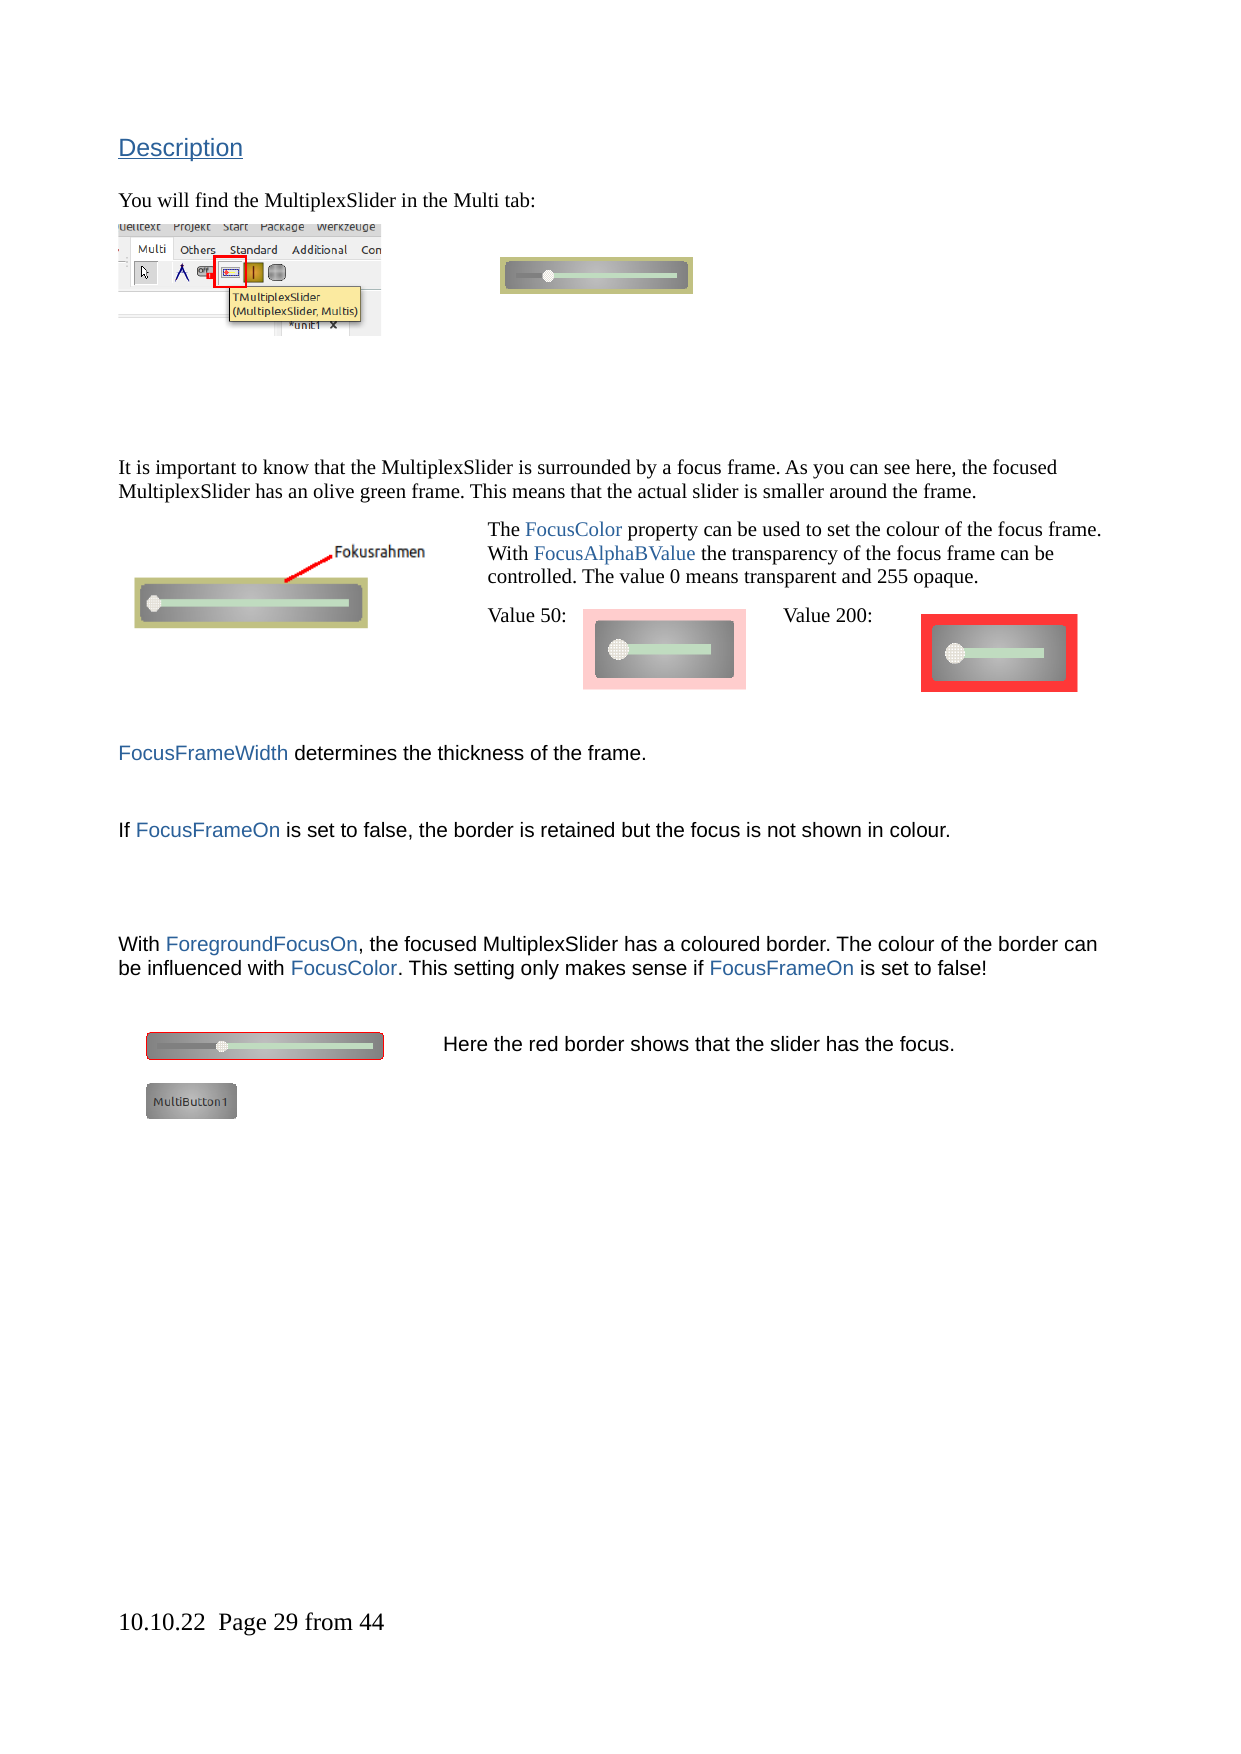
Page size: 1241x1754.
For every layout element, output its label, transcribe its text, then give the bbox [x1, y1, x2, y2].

picture [576, 603, 754, 700]
text Here the red border shows that the slider has the focus. [425, 1033, 1122, 1057]
picture [489, 245, 704, 304]
text Value 50: [439, 603, 576, 651]
picture [914, 607, 1086, 702]
picture [118, 224, 382, 336]
text FocusFrameWidth determines the thickness of the frame. [118, 742, 1122, 765]
text It is important to know that the MultiplexSlider is surrounded by a focus frame. As you can see here, the focused MultiplexSlider has an olive green frame. This means that the actual slider is smaller around the frame. [118, 456, 1122, 503]
text You will find the MultiplexSlider in the Multi tab: [118, 188, 1122, 212]
text With ForegroundFocusOn, the focused MultiplexSlider has a coloured border. The colour of the border can be influenced with FocusColor. This setting only makes sense if FocusFrameOn is set to false! [118, 933, 1122, 980]
text The FocusColor property can be used to set the colour of the focus frame. With FocusAlphaBValue the transparency of the focus frame can be controlled. The value 0 means transparent and 255 opaque. [118, 518, 1122, 589]
picture [119, 531, 439, 651]
picture [120, 1012, 425, 1148]
text Value 200: [754, 603, 1122, 651]
text If FocusFrameOn is set to false, the border is retained but the focus is not shown in colour. [118, 818, 1122, 842]
subtitle Description [118, 133, 1122, 161]
